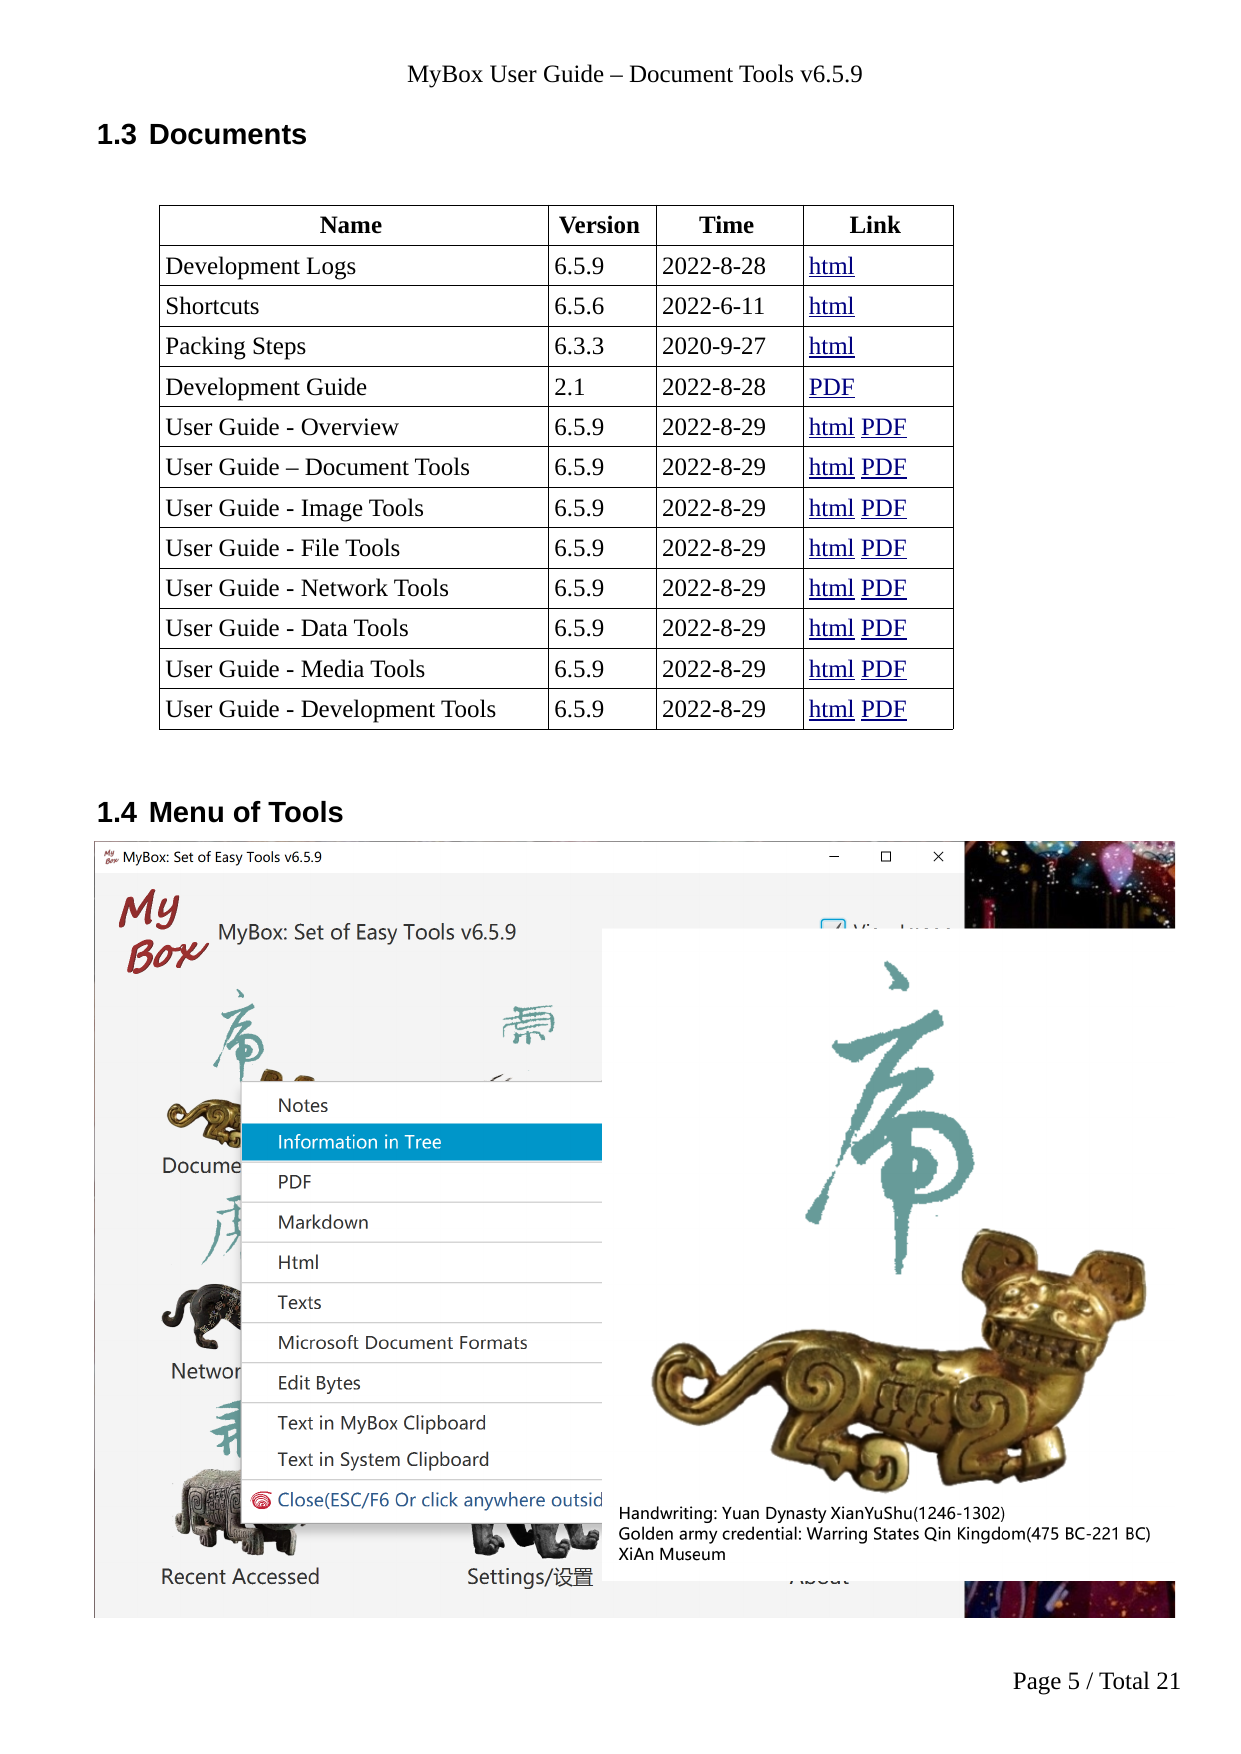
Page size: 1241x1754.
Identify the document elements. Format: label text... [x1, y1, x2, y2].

subtitle Documents [88, 117, 1181, 151]
table_cell User Guide - Media Tools [160, 649, 548, 688]
table_cell Packing Steps [160, 327, 548, 366]
table_cell html [804, 286, 953, 326]
table_cell User Guide – Document Tools [160, 447, 548, 487]
table_cell 2022-8-28 [657, 246, 803, 285]
table_cell 2022-8-29 [657, 609, 803, 648]
table_cell 6.5.9 [549, 447, 656, 487]
picture [94, 841, 1176, 1618]
table_cell 6.5.9 [549, 528, 656, 567]
table_cell 2020-9-27 [657, 327, 803, 366]
table_cell 6.5.9 [549, 689, 656, 729]
table_cell html PDF [804, 488, 953, 527]
table_cell html [804, 246, 953, 285]
table_cell User Guide - Network Tools [160, 569, 548, 608]
table_cell User Guide - File Tools [160, 528, 548, 567]
table_cell html [804, 327, 953, 366]
table_cell html PDF [804, 609, 953, 648]
table_cell 2022-8-29 [657, 488, 803, 527]
table_cell PDF [804, 367, 953, 406]
table_cell 2022-8-28 [657, 367, 803, 406]
table_cell Shortcuts [160, 286, 548, 326]
table_cell html PDF [804, 569, 953, 608]
table_header Link [804, 206, 953, 245]
table_cell 2022-8-29 [657, 528, 803, 567]
table_cell 6.5.9 [549, 569, 656, 608]
table_cell 6.5.9 [549, 246, 656, 285]
table_cell User Guide - Overview [160, 407, 548, 446]
table_cell 2022-8-29 [657, 569, 803, 608]
table_cell 2.1 [549, 367, 656, 406]
table_cell 2022-8-29 [657, 407, 803, 446]
table_cell html PDF [804, 649, 953, 688]
table_cell html PDF [804, 407, 953, 446]
table_cell 2022-8-29 [657, 689, 803, 729]
table_cell Development Logs [160, 246, 548, 285]
table_cell html PDF [804, 689, 953, 729]
table_cell 2022-8-29 [657, 649, 803, 688]
table_header Version [549, 206, 656, 245]
table_header Time [657, 206, 803, 245]
table_cell User Guide - Image Tools [160, 488, 548, 527]
table_header Name [160, 206, 548, 245]
table_cell html PDF [804, 528, 953, 567]
table_cell Development Guide [160, 367, 548, 406]
table_cell User Guide - Data Tools [160, 609, 548, 648]
table_cell html PDF [804, 447, 953, 487]
table_cell 6.5.9 [549, 407, 656, 446]
subtitle Menu of Tools [88, 795, 1181, 828]
table_cell 6.5.9 [549, 649, 656, 688]
table_cell 2022-8-29 [657, 447, 803, 487]
table_cell 2022-6-11 [657, 286, 803, 326]
table_cell 6.5.9 [549, 609, 656, 648]
table_cell User Guide - Development Tools [160, 689, 548, 729]
table_cell 6.5.6 [549, 286, 656, 326]
table_cell 6.5.9 [549, 488, 656, 527]
table_cell 6.3.3 [549, 327, 656, 366]
